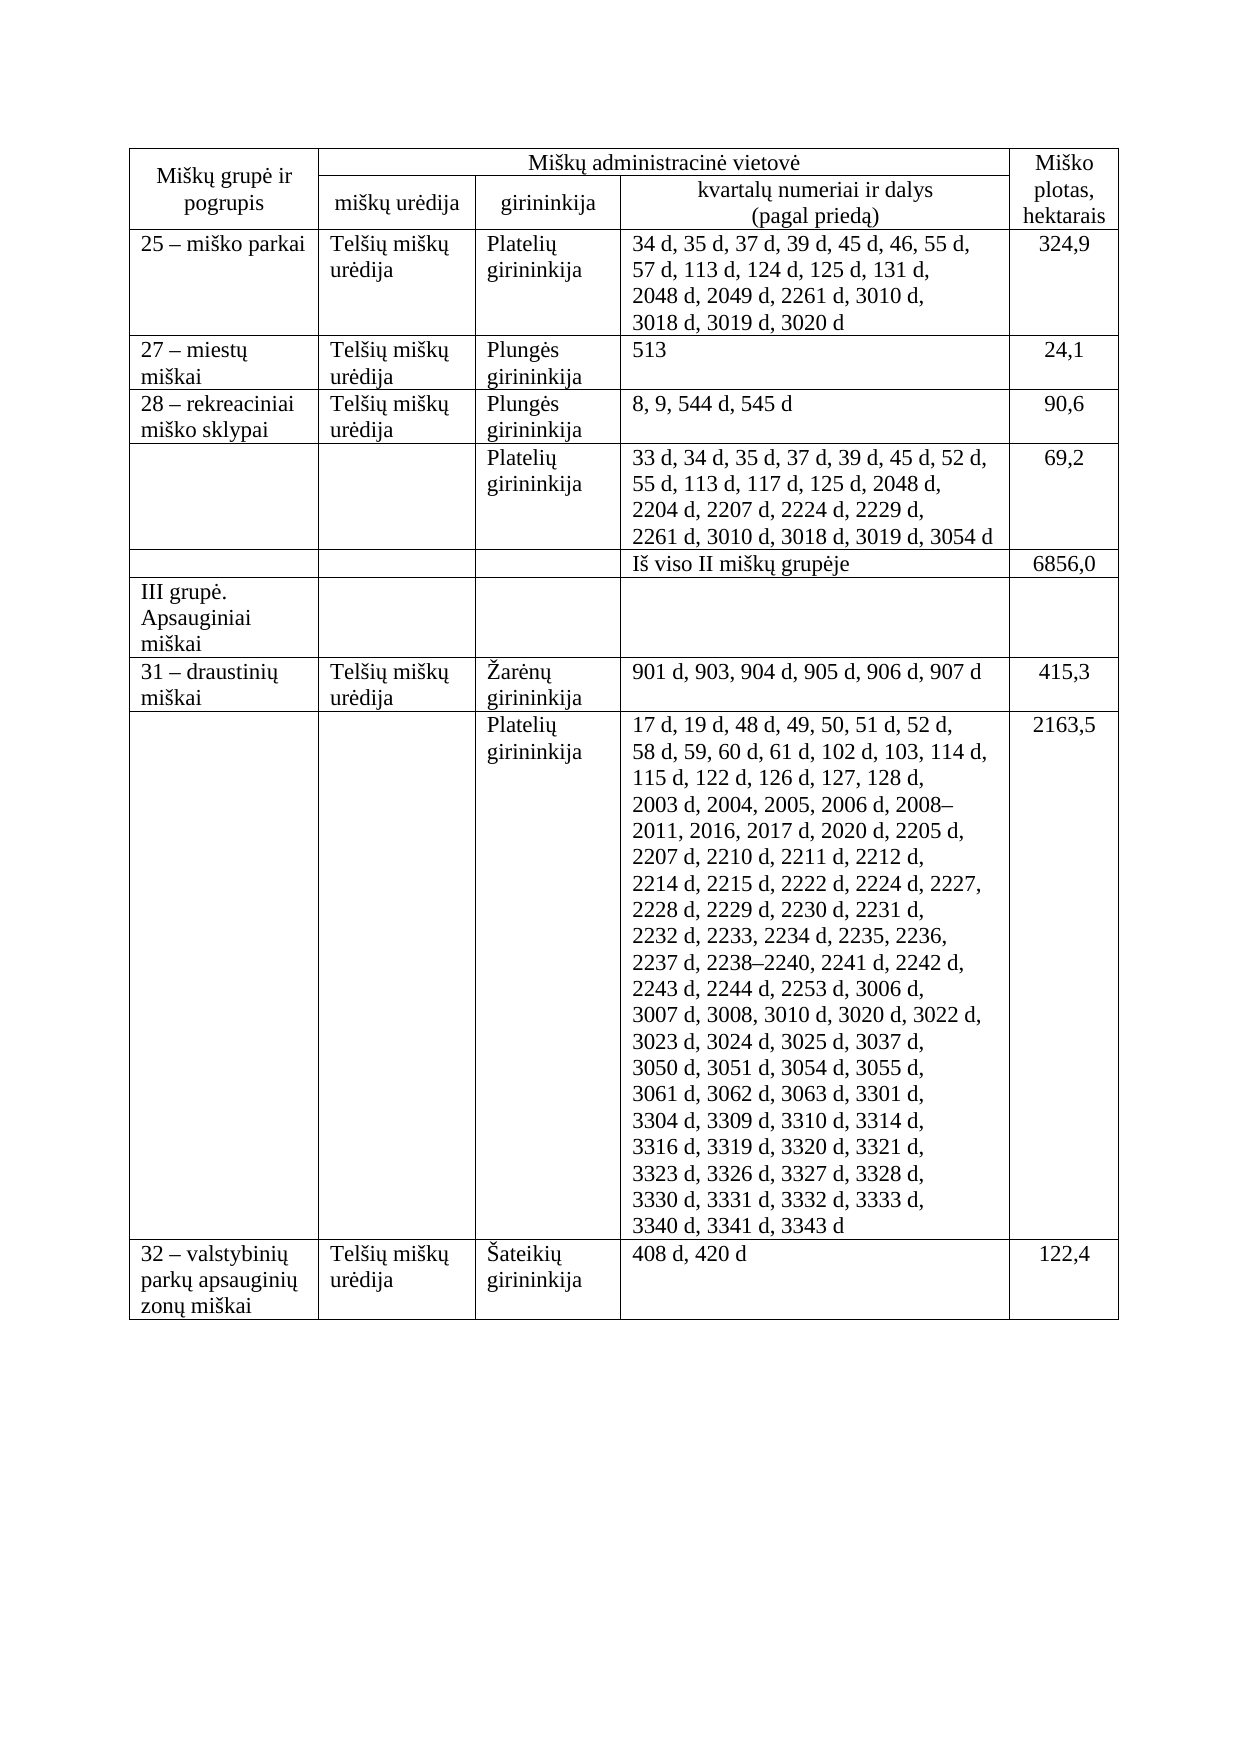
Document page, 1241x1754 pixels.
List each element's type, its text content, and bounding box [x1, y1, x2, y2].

table_cell Plungės girininkija [476, 390, 620, 443]
table_header Miškų administracinė vietovė [319, 149, 1009, 175]
table_cell [319, 578, 475, 657]
table_cell Platelių girininkija [476, 444, 620, 549]
table_cell Telšių miškų urėdija [319, 1240, 475, 1319]
table_cell Telšių miškų urėdija [319, 658, 475, 711]
table_cell 901 d, 903, 904 d, 905 d, 906 d, 907 d [621, 658, 1009, 711]
table_cell 513 [621, 336, 1009, 389]
table_cell 28 – rekreaciniai miško sklypai [130, 390, 318, 443]
table_cell [319, 444, 475, 549]
table_cell Iš viso II miškų grupėje [621, 550, 1009, 577]
table_cell [319, 550, 475, 577]
table_cell Šateikių girininkija [476, 1240, 620, 1319]
table_cell Platelių girininkija [476, 230, 620, 335]
table_cell [476, 578, 620, 657]
table_cell 27 – miestų miškai [130, 336, 318, 389]
table_cell 17 d, 19 d, 48 d, 49, 50, 51 d, 52 d, 58 d, 59, 60 d, 61 d, 102 d, 103, 114 d, 115 d, 122 d, 126 d, 127, 128 d, 2003 d, 2004, 2005, 2006 d, 2008–2011, 2016, 2017 d, 2020 d, 2205 d, 2207 d, 2210 d, 2211 d, 2212 d, 2214 d, 2215 d, 2222 d, 2224 d, 2227, 2228 d, 2229 d, 2230 d, 2231 d, 2232 d, 2233, 2234 d, 2235, 2236, 2237 d, 2238–2240, 2241 d, 2242 d, 2243 d, 2244 d, 2253 d, 3006 d, 3007 d, 3008, 3010 d, 3020 d, 3022 d, 3023 d, 3024 d, 3025 d, 3037 d, 3050 d, 3051 d, 3054 d, 3055 d, 3061 d, 3062 d, 3063 d, 3301 d, 3304 d, 3309 d, 3310 d, 3314 d, 3316 d, 3319 d, 3320 d, 3321 d, 3323 d, 3326 d, 3327 d, 3328 d, 3330 d, 3331 d, 3332 d, 3333 d, 3340 d, 3341 d, 3343 d [621, 712, 1009, 1239]
table_cell 32 – valstybinių parkų apsauginių zonų miškai [130, 1240, 318, 1319]
table_cell girininkija [476, 176, 620, 229]
table_cell 415,3 [1010, 658, 1118, 711]
table_cell 25 – miško parkai [130, 230, 318, 335]
table_cell Platelių girininkija [476, 712, 620, 1239]
table_cell Telšių miškų urėdija [319, 230, 475, 335]
table_cell 6856,0 [1010, 550, 1118, 577]
table_cell 122,4 [1010, 1240, 1118, 1319]
table_cell 69,2 [1010, 444, 1118, 549]
table_cell 24,1 [1010, 336, 1118, 389]
table_cell kvartalų numeriai ir dalys (pagal priedą) [621, 176, 1009, 229]
table_cell [130, 444, 318, 549]
table_cell miškų urėdija [319, 176, 475, 229]
table_cell 2163,5 [1010, 712, 1118, 1239]
table_cell [621, 578, 1009, 657]
table_cell Plungės girininkija [476, 336, 620, 389]
table_cell 408 d, 420 d [621, 1240, 1009, 1319]
table_cell III grupė. Apsauginiai miškai [130, 578, 318, 657]
table_cell 33 d, 34 d, 35 d, 37 d, 39 d, 45 d, 52 d, 55 d, 113 d, 117 d, 125 d, 2048 d, 2204 d, 2207 d, 2224 d, 2229 d, 2261 d, 3010 d, 3018 d, 3019 d, 3054 d [621, 444, 1009, 549]
table_header Miškų grupė ir pogrupis [130, 149, 318, 229]
table_cell [1010, 578, 1118, 657]
table_cell Telšių miškų urėdija [319, 390, 475, 443]
table_cell Žarėnų girininkija [476, 658, 620, 711]
table_cell 90,6 [1010, 390, 1118, 443]
table_cell 31 – draustinių miškai [130, 658, 318, 711]
table_cell 324,9 [1010, 230, 1118, 335]
table_header Miško plotas, hektarais [1010, 149, 1118, 229]
table_cell 8, 9, 544 d, 545 d [621, 390, 1009, 443]
table_cell [130, 550, 318, 577]
table_cell [130, 712, 318, 1239]
table_cell [319, 712, 475, 1239]
table_cell 34 d, 35 d, 37 d, 39 d, 45 d, 46, 55 d, 57 d, 113 d, 124 d, 125 d, 131 d, 2048 d, 2049 d, 2261 d, 3010 d, 3018 d, 3019 d, 3020 d [621, 230, 1009, 335]
table_cell Telšių miškų urėdija [319, 336, 475, 389]
table_cell [476, 550, 620, 577]
